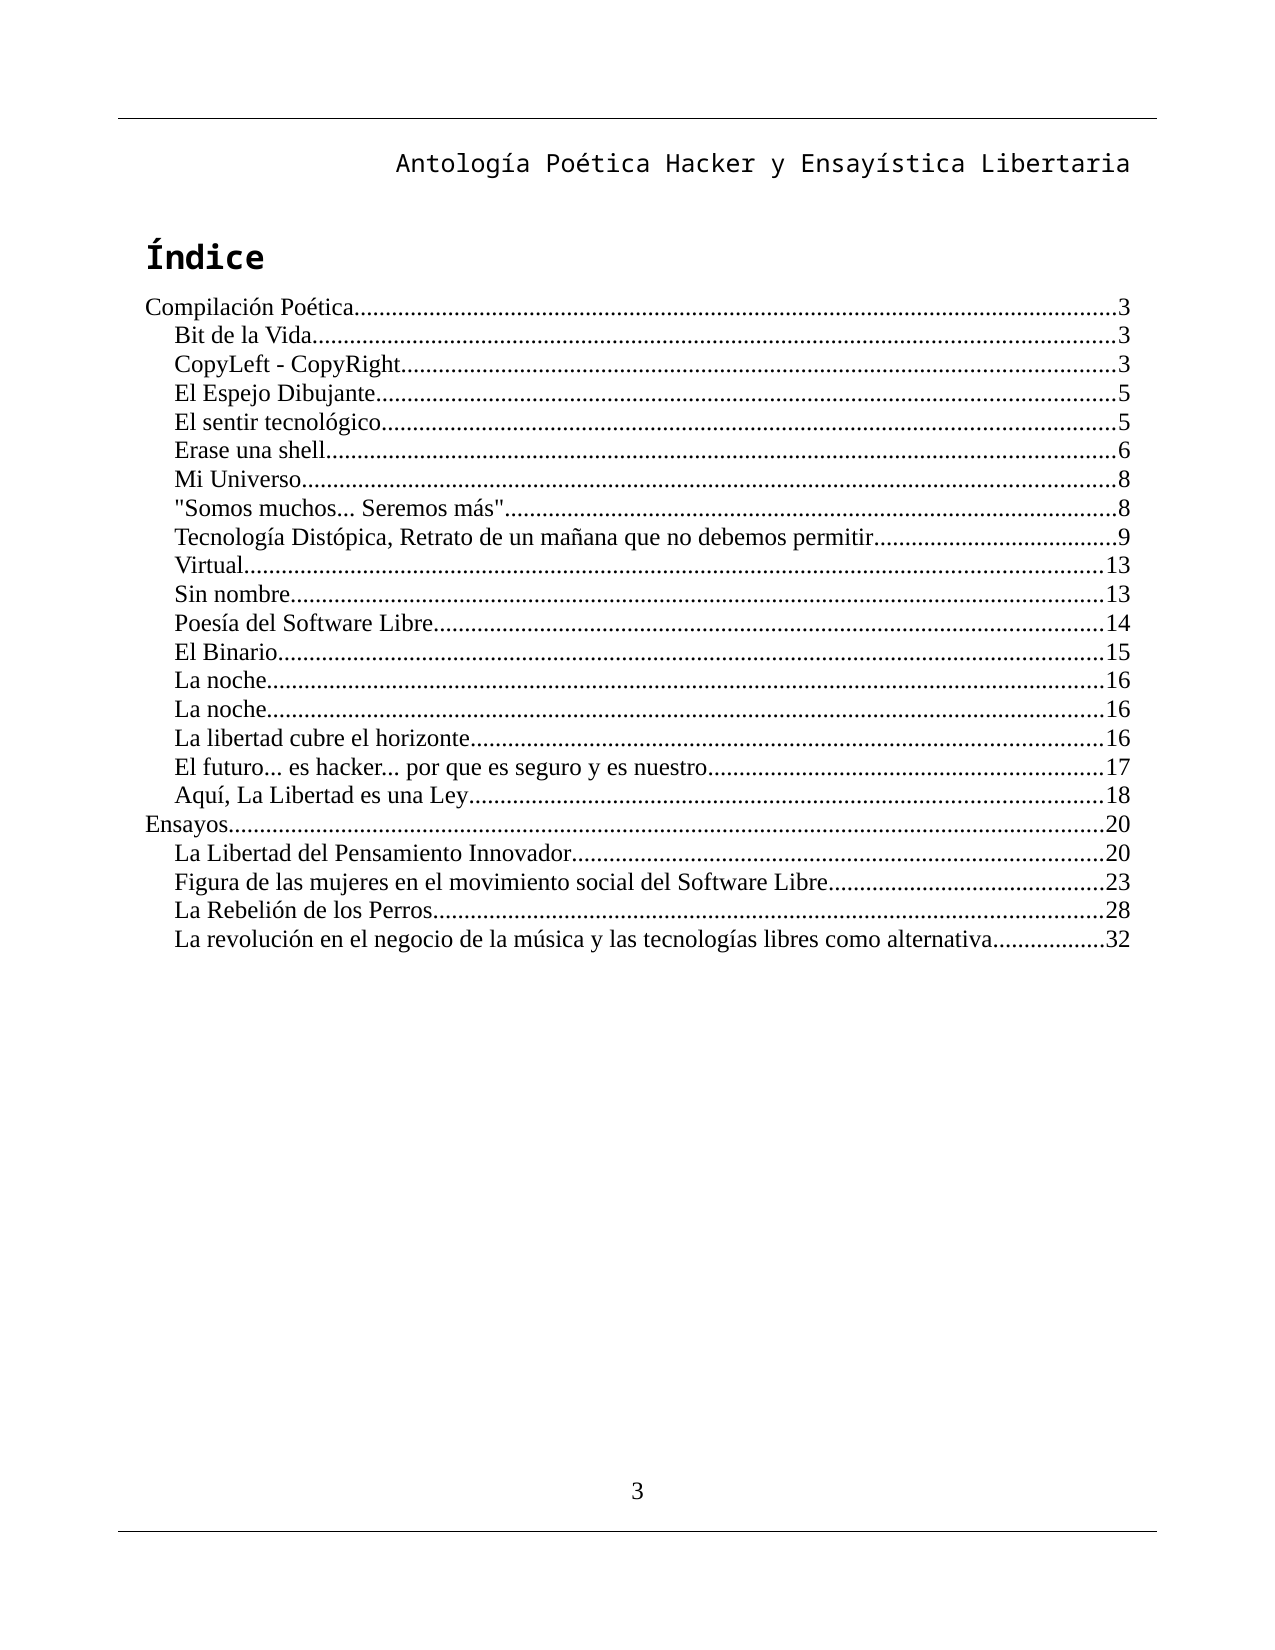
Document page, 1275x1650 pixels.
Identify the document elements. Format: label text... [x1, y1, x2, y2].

text Virtual 13 [174, 550, 1130, 579]
text Tecnología Distópica, Retrato de un mañana que no debemos permitir 9 [174, 522, 1130, 550]
subtitle Índice [145, 234, 1130, 279]
text La Rebelión de los Perros 28 [174, 895, 1130, 924]
text "Somos muchos... Seremos más" 8 [174, 493, 1130, 522]
text Mi Universo 8 [174, 464, 1130, 493]
text El sentir tecnológico 5 [174, 407, 1130, 435]
text Poesía del Software Libre 14 [174, 608, 1130, 637]
text Ensayos 20 [145, 809, 1130, 838]
text La Libertad del Pensamiento Innovador 20 [174, 838, 1130, 867]
text Sin nombre 13 [174, 579, 1130, 608]
text Figura de las mujeres en el movimiento social del Software Libre 23 [174, 867, 1130, 895]
text Compilación Poética 3 [145, 292, 1130, 320]
text El Binario 15 [174, 637, 1130, 665]
text La noche 16 [174, 665, 1130, 694]
text Erase una shell... 6 [174, 435, 1130, 464]
text El futuro... es hacker... por que es seguro y es nuestro 17 [174, 752, 1130, 780]
text El Espejo Dibujante 5 [174, 378, 1130, 407]
text CopyLeft - CopyRight 3 [174, 349, 1130, 378]
text Aquí, La Libertad es una Ley 18 [174, 780, 1130, 809]
text La libertad cubre el horizonte 16 [174, 723, 1130, 752]
text La noche 16 [174, 694, 1130, 723]
text Bit de la Vida 3 [174, 320, 1130, 349]
text La revolución en el negocio de la música y las tecnologías libres como alternativa 32 [174, 924, 1130, 953]
